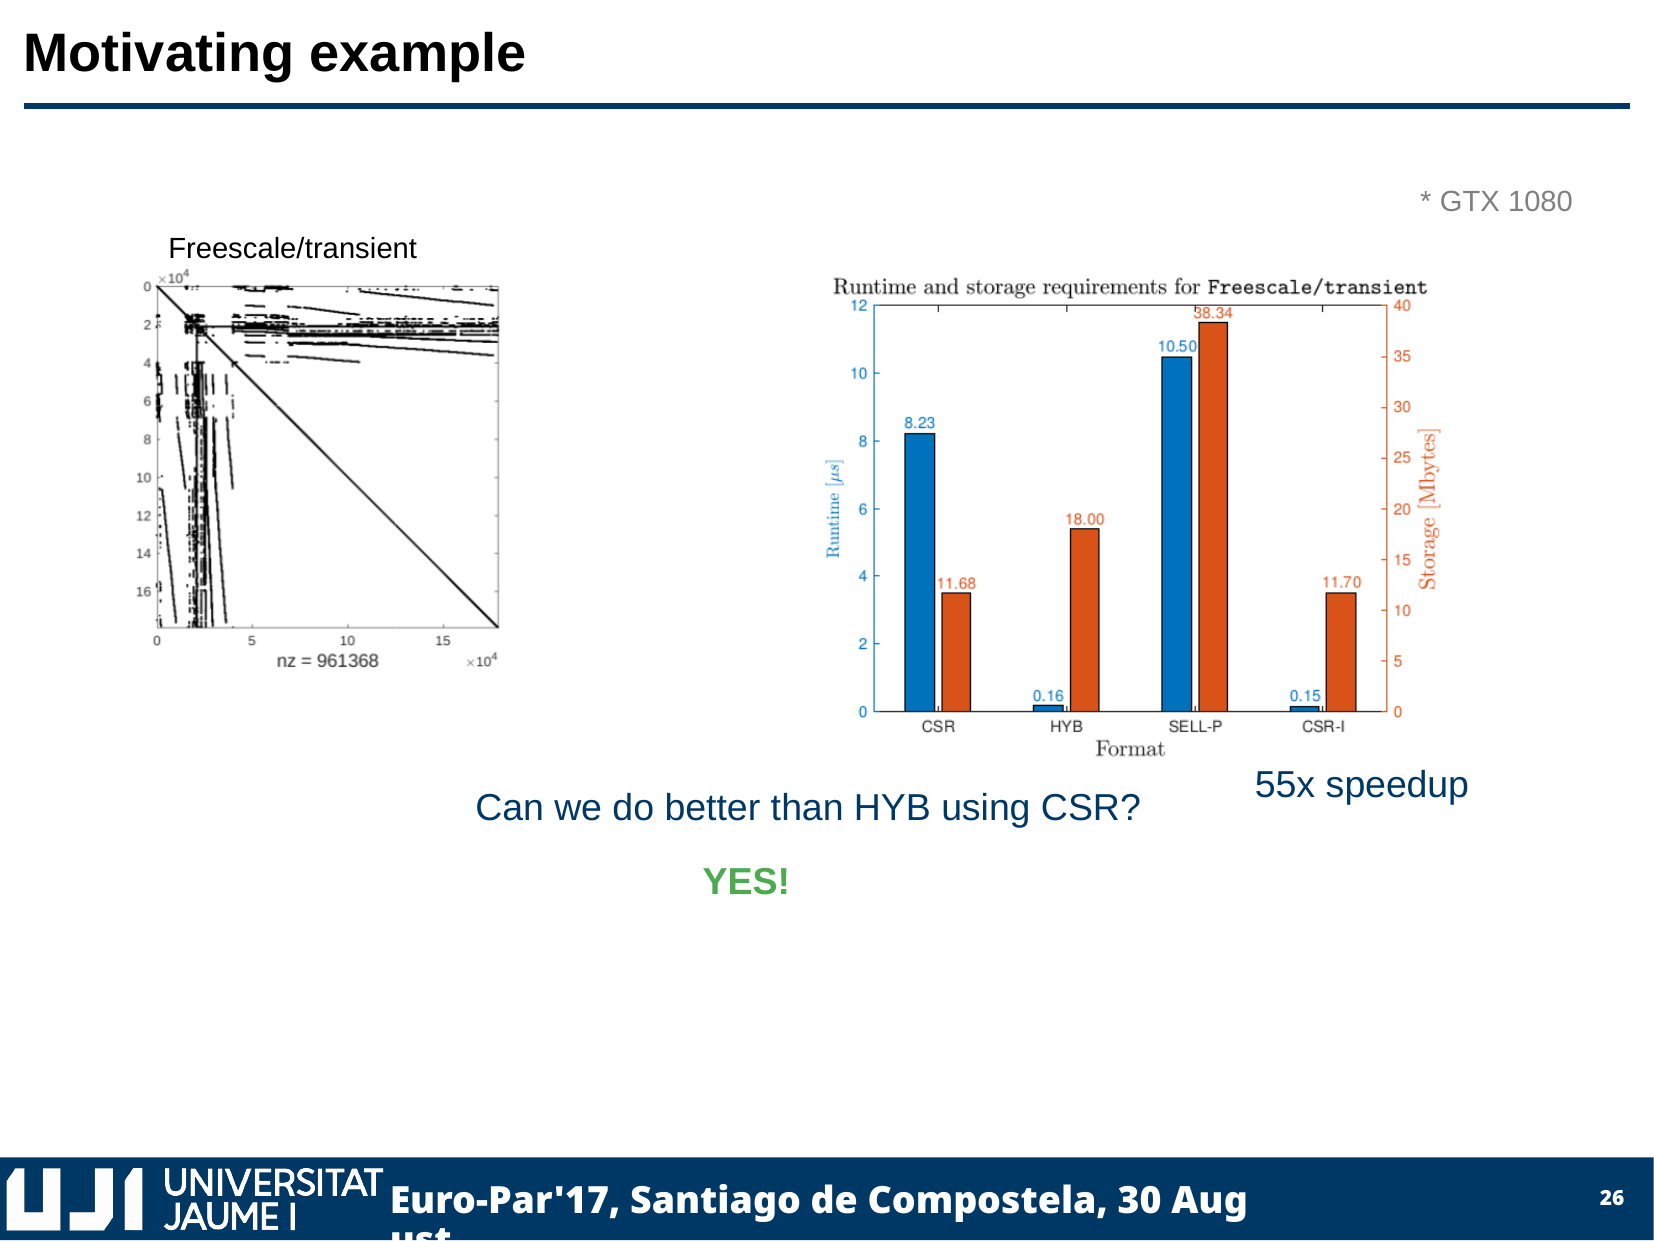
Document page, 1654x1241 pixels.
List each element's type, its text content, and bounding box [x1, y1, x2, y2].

text_box YES! [687, 853, 851, 910]
picture [0, 1158, 390, 1241]
picture [106, 236, 556, 693]
title Motivating example [23, 0, 1630, 107]
text_box Freescale/transient [153, 224, 502, 272]
picture [818, 259, 1453, 779]
text_box 55x speedup [1240, 755, 1484, 813]
text_box * GTX 1080 [1405, 177, 1589, 225]
text_box Can we do better than HYB using CSR? [460, 779, 1157, 836]
